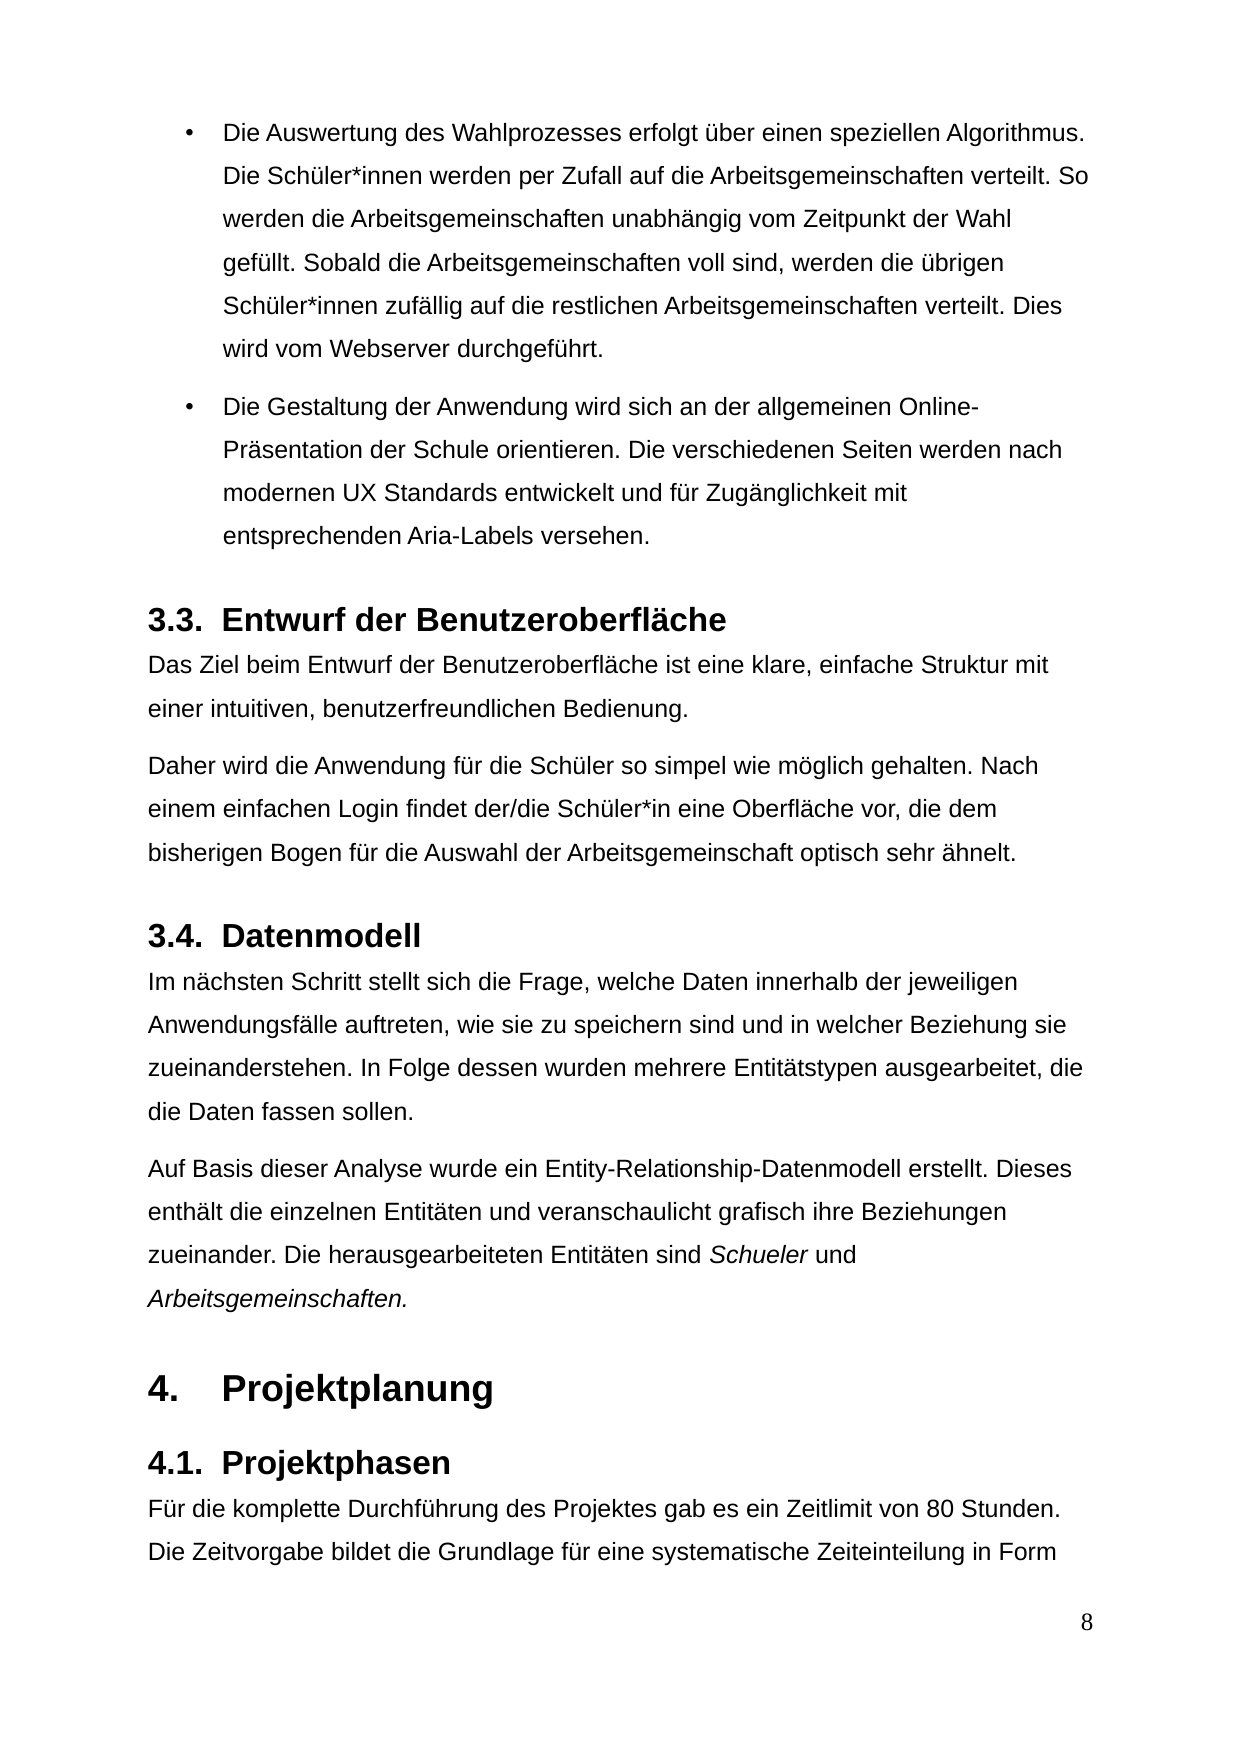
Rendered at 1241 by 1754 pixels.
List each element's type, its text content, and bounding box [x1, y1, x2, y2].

list Die Auswertung des Wahlprozesses erfolgt über einen speziellen Algorithmus. Die Schüler*innen werden per Zufall auf die Arbeitsgemeinschaften verteilt. So werden die Arbeitsgemeinschaften unabhängig vom Zeitpunkt der Wahl gefüllt. Sobald die Arbeitsgemeinschaften voll sind, werden die übrigen Schüler*innen zufällig auf die restlichen Arbeitsgemeinschaften verteilt. Dies wird vom Webserver durchgeführt. [185, 118, 1093, 363]
text Auf Basis dieser Analyse wurde ein Entity-Relationship-Datenmodell erstellt. Dieses enthält die einzelnen Entitäten und veranschaulicht grafisch ihre Beziehungen zueinander. Die herausgearbeiteten Entitäten sind Schueler und Arbeitsgemeinschaften. [148, 1154, 1093, 1312]
subtitle Projektplanung [148, 1366, 1093, 1409]
subtitle Datenmodell [148, 916, 1093, 954]
text Das Ziel beim Entwurf der Benutzeroberfläche ist eine klare, einfache Struktur mit einer intuitiven, benutzerfreundlichen Bedienung. [148, 651, 1093, 722]
list Die Gestaltung der Anwendung wird sich an der allgemeinen Online-Präsentation der Schule orientieren. Die verschiedenen Seiten werden nach modernen UX Standards entwickelt und für Zugänglichkeit mit entsprechenden Aria-Labels versehen. [185, 392, 1093, 550]
subtitle Entwurf der Benutzeroberfläche [148, 599, 1093, 638]
text Für die komplette Durchführung des Projektes gab es ein Zeitlimit von 80 Stunden. Die Zeitvorgabe bildet die Grundlage für eine systematische Zeiteinteilung in Form [148, 1494, 1093, 1566]
text Im nächsten Schritt stellt sich die Frage, welche Daten innerhalb der jeweiligen Anwendungsfälle auftreten, wie sie zu speichern sind und in welcher Beziehung sie zueinanderstehen. In Folge dessen wurden mehrere Entitätstypen ausgearbeitet, die die Daten fassen sollen. [148, 967, 1093, 1125]
subtitle Projektphasen [148, 1443, 1093, 1481]
text Daher wird die Anwendung für die Schüler so simpel wie möglich gehalten. Nach einem einfachen Login findet der/die Schüler*in eine Oberfläche vor, die dem bisherigen Bogen für die Auswahl der Arbeitsgemeinschaft optisch sehr ähnelt. [148, 751, 1093, 866]
